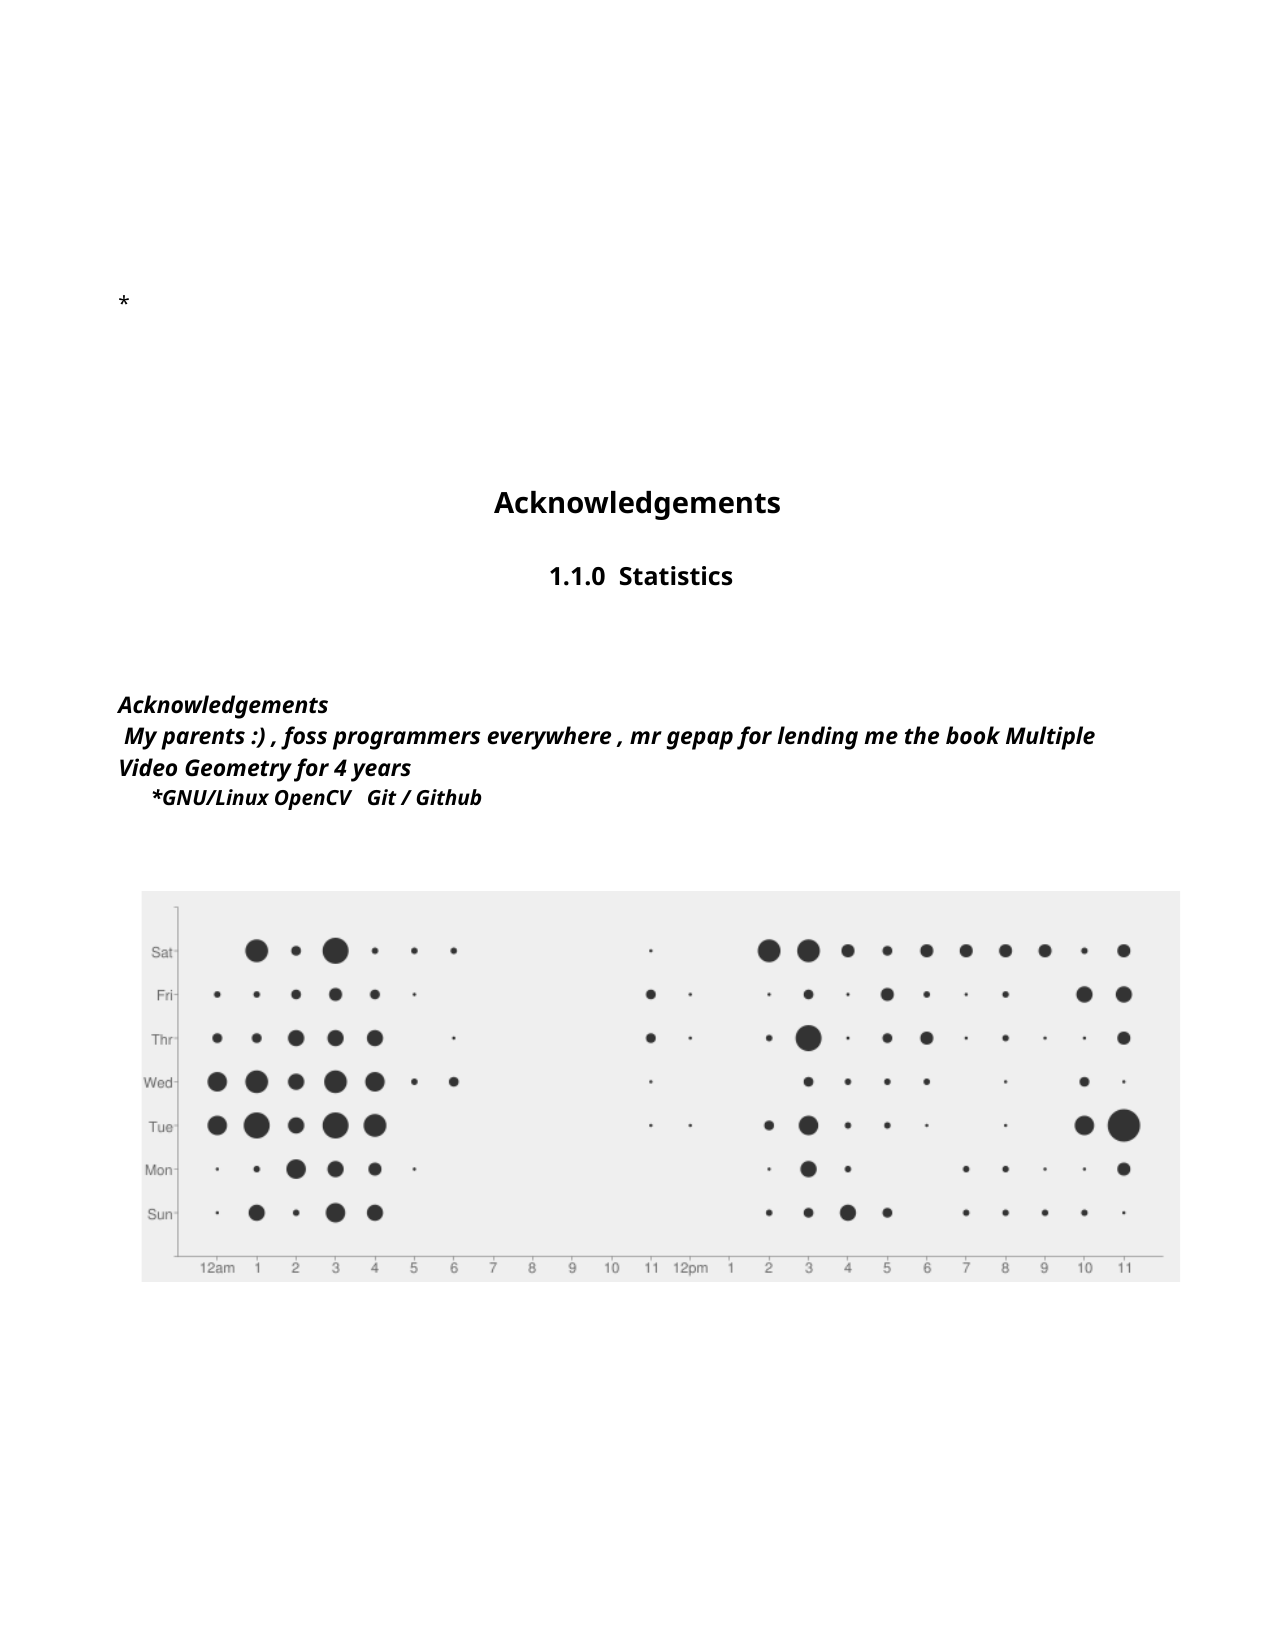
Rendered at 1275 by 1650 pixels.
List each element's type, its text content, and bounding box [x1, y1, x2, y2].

picture [141, 891, 1181, 1282]
text Acknowledgements [118, 689, 1157, 720]
text My parents :) , foss programmers everywhere , mr gepap for lending me the book Multiple Video Geometry for 4 years [118, 720, 1157, 783]
text *GNU/Linux OpenCV Git / Github [118, 783, 1157, 811]
text 1.1.0 Statistics [118, 558, 1157, 592]
text Acknowledgements [118, 482, 1157, 522]
text * [118, 289, 1157, 317]
